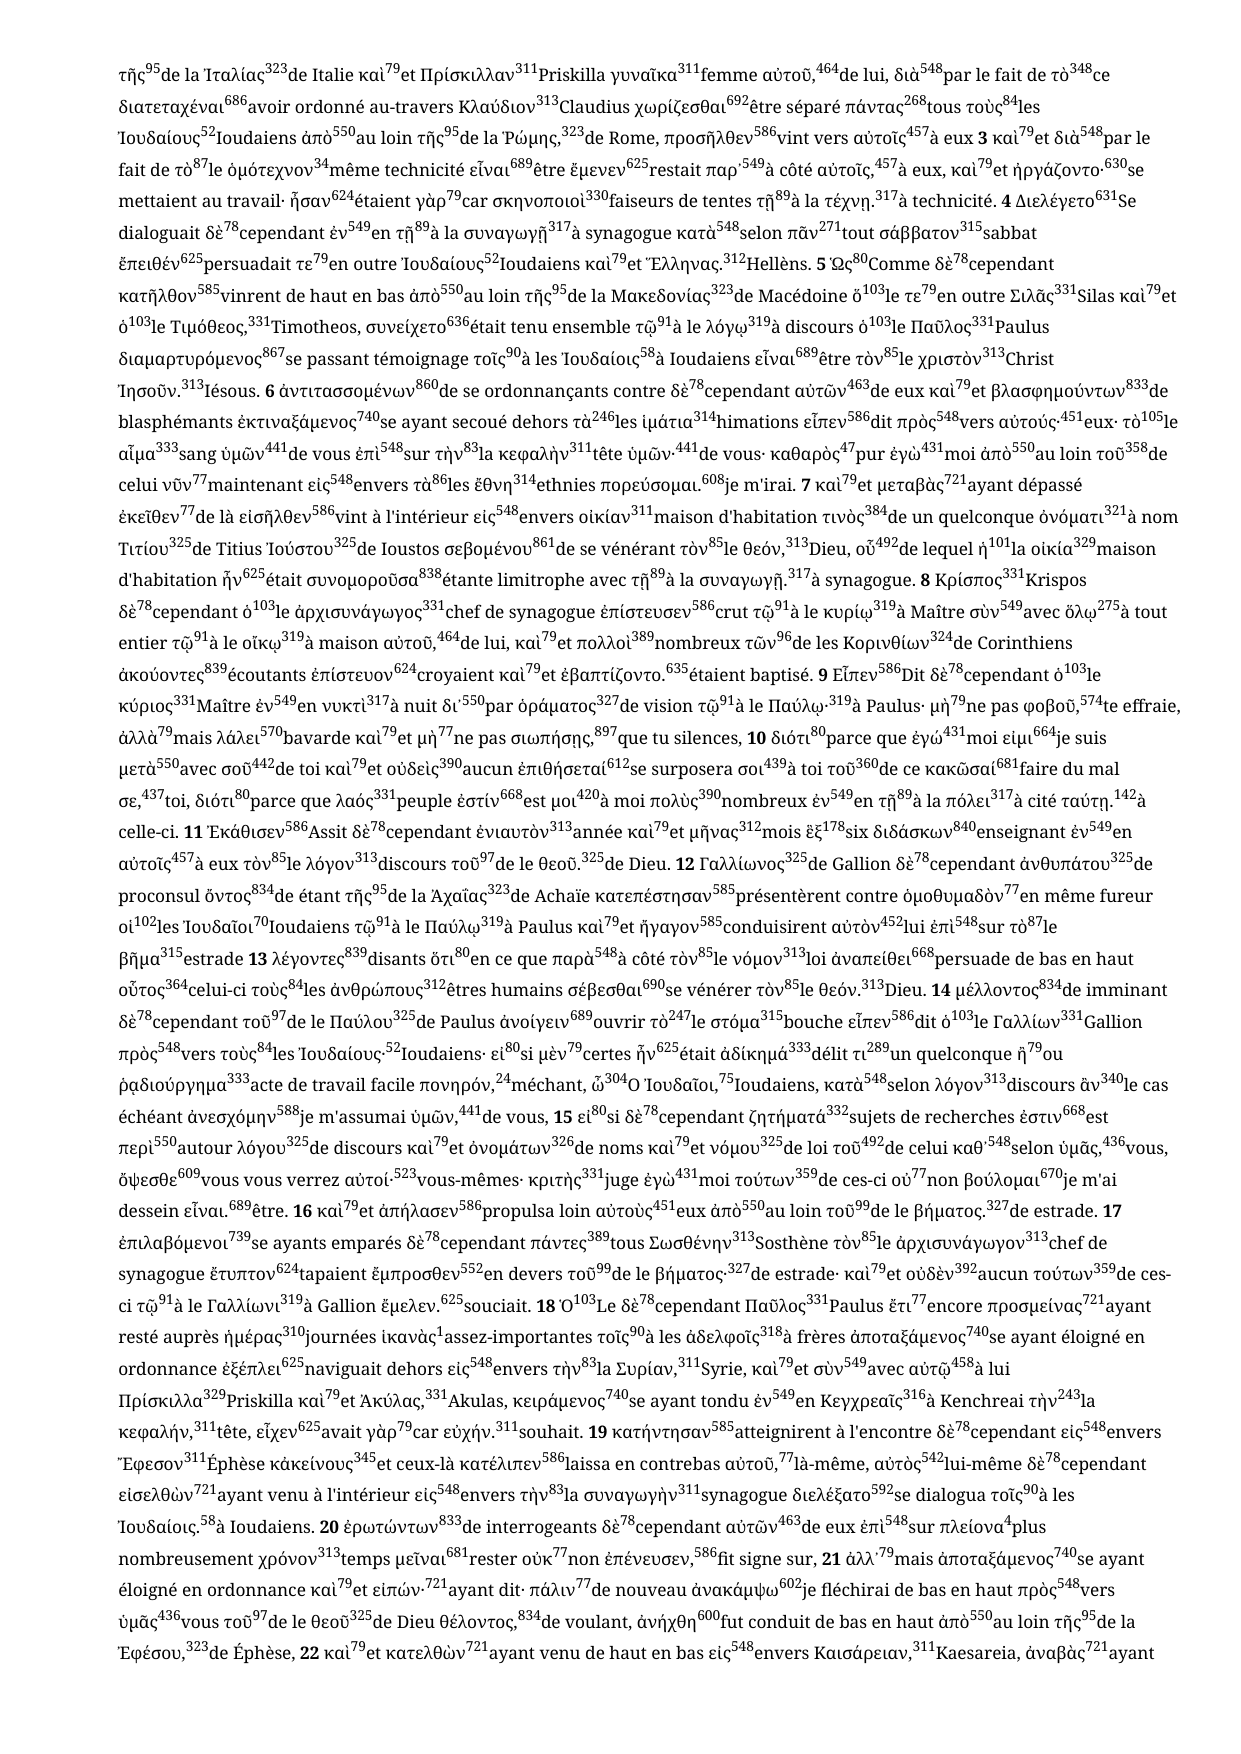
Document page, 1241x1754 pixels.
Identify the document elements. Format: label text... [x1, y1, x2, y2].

text 1 Μετὰ548Après ταῦτα347ces-ci χωρισθεὶς760ayant été séparé ἐκ550hors τῶν94de les Ἀθηνῶν322de Athènes ἦλθεν586vint εἰς548envers Κόρινθον.311Corinthe. 2 καὶ79et εὑρών721ayant trouvé τινα269un quelconque Ἰουδαῖον53Ioudaien ὀνόματι321à nom Ἀκύλαν,313Akulas, Ποντικὸν32Pontique τῷ93à le γένει321à genre προσφάτως77récemment ἐληλυθότα770ayant venu ἀπὸ550au loin τῆς95de la Ἰταλίας323de Italie καὶ79et Πρίσκιλλαν311Priskilla γυναῖκα311femme αὐτοῦ,464de lui, διὰ548par le fait de τὸ348ce διατεταχέναι686avoir ordonné au-travers Κλαύδιον313Claudius χωρίζεσθαι692être séparé πάντας268tous τοὺς84les Ἰουδαίους52Ioudaiens ἀπὸ550au loin τῆς95de la Ῥώμης,323de Rome, προσῆλθεν586vint vers αὐτοῖς457à eux 3 καὶ79et διὰ548par le fait de τὸ87le ὁμότεχνον34même technicité εἶναι689être ἔμενεν625restait παρ᾽549à côté αὐτοῖς,457à eux, καὶ79et ἠργάζοντο·630se mettaient au travail· ἦσαν624étaient γὰρ79car σκηνοποιοὶ330faiseurs de tentes τῇ89à la τέχνῃ.317à technicité. 4 Διελέγετο631Se dialoguait δὲ78cependant ἐν549en τῇ89à la συναγωγῇ317à synagogue κατὰ548selon πᾶν271tout σάββατον315sabbat ἔπειθέν625persuadait τε79en outre Ἰουδαίους52Ioudaiens καὶ79et Ἕλληνας.312Hellèns. 5 Ὡς80Comme δὲ78cependant κατῆλθον585vinrent de haut en bas ἀπὸ550au loin τῆς95de la Μακεδονίας323de Macédoine ὅ103le τε79en outre Σιλᾶς331Silas καὶ79et ὁ103le Τιμόθεος,331Timotheos, συνείχετο636était tenu ensemble τῷ91à le λόγῳ319à discours ὁ103le Παῦλος331Paulus διαμαρτυρόμενος867se passant témoignage τοῖς90à les Ἰουδαίοις58à Ioudaiens εἶναι689être τὸν85le χριστὸν313Christ Ἰησοῦν.313Iésous. 6 ἀντιτασσομένων860de se ordonnançants contre δὲ78cependant αὐτῶν463de eux καὶ79et βλασφημούντων833de blasphémants ἐκτιναξάμενος740se ayant secoué dehors τὰ246les ἱμάτια314himations εἶπεν586dit πρὸς548vers αὐτούς·451eux· τὸ105le αἷμα333sang ὑμῶν441de vous ἐπὶ548sur τὴν83la κεφαλὴν311tête ὑμῶν·441de vous· καθαρὸς47pur ἐγὼ431moi ἀπὸ550au loin τοῦ358de celui νῦν77maintenant εἰς548envers τὰ86les ἔθνη314ethnies πορεύσομαι.608je m'irai. 7 καὶ79et μεταβὰς721ayant dépassé ἐκεῖθεν77de là εἰσῆλθεν586vint à l'intérieur εἰς548envers οἰκίαν311maison d'habitation τινὸς384de un quelconque ὀνόματι321à nom Τιτίου325de Titius Ἰούστου325de Ioustos σεβομένου861de se vénérant τὸν85le θεόν,313Dieu, οὗ492de lequel ἡ101la οἰκία329maison d'habitation ἦν625était συνομοροῦσα838étante limitrophe avec τῇ89à la συναγωγῇ.317à synagogue. 8 Κρίσπος331Krispos δὲ78cependant ὁ103le ἀρχισυνάγωγος331chef de synagogue ἐπίστευσεν586crut τῷ91à le κυρίῳ319à Maître σὺν549avec ὅλῳ275à tout entier τῷ91à le οἴκῳ319à maison αὐτοῦ,464de lui, καὶ79et πολλοὶ389nombreux τῶν96de les Κορινθίων324de Corinthiens ἀκούοντες839écoutants ἐπίστευον624croyaient καὶ79et ἐβαπτίζοντο.635étaient baptisé. 9 Εἶπεν586Dit δὲ78cependant ὁ103le κύριος331Maître ἐν549en νυκτὶ317à nuit δι᾽550par ὁράματος327de vision τῷ91à le Παύλῳ·319à Paulus· μὴ79ne pas φοβοῦ,574te effraie, ἀλλὰ79mais λάλει570bavarde καὶ79et μὴ77ne pas σιωπήσῃς,897que tu silences, 10 διότι80parce que ἐγώ431moi εἰμι664je suis μετὰ550avec σοῦ442de toi καὶ79et οὐδεὶς390aucun ἐπιθήσεταί612se surposera σοι439à toi τοῦ360de ce κακῶσαί681faire du mal σε,437toi, διότι80parce que λαός331peuple ἐστίν668est μοι420à moi πολὺς390nombreux ἐν549en τῇ89à la πόλει317à cité ταύτῃ.142à celle-ci. 11 Ἐκάθισεν586Assit δὲ78cependant ἐνιαυτὸν313année καὶ79et μῆνας312mois ἓξ178six διδάσκων840enseignant ἐν549en αὐτοῖς457à eux τὸν85le λόγον313discours τοῦ97de le θεοῦ.325de Dieu. 12 Γαλλίωνος325de Gallion δὲ78cependant ἀνθυπάτου325de proconsul ὄντος834de étant τῆς95de la Ἀχαΐας323de Achaïe κατεπέστησαν585présentèrent contre ὁμοθυμαδὸν77en même fureur οἱ102les Ἰουδαῖοι70Ioudaiens τῷ91à le Παύλῳ319à Paulus καὶ79et ἤγαγον585conduisirent αὐτὸν452lui ἐπὶ548sur τὸ87le βῆμα315estrade 13 λέγοντες839disants ὅτι80en ce que παρὰ548à côté τὸν85le νόμον313loi ἀναπείθει668persuade de bas en haut οὗτος364celui-ci τοὺς84les ἀνθρώπους312êtres humains σέβεσθαι690se vénérer τὸν85le θεόν.313Dieu. 14 μέλλοντος834de imminant δὲ78cependant τοῦ97de le Παύλου325de Paulus ἀνοίγειν689ouvrir τὸ247le στόμα315bouche εἶπεν586dit ὁ103le Γαλλίων331Gallion πρὸς548vers τοὺς84les Ἰουδαίους·52Ioudaiens· εἰ80si μὲν79certes ἦν625était ἀδίκημά333délit τι289un quelconque ἢ79ou ῥᾳδιούργημα333acte de travail facile πονηρόν,24méchant, ὦ304O Ἰουδαῖοι,75Ioudaiens, κατὰ548selon λόγον313discours ἂν340le cas échéant ἀνεσχόμην588je m'assumai ὑμῶν,441de vous, 15 εἰ80si δὲ78cependant ζητήματά332sujets de recherches ἐστιν668est περὶ550autour λόγου325de discours καὶ79et ὀνομάτων326de noms καὶ79et νόμου325de loi τοῦ492de celui καθ᾽548selon ὑμᾶς,436vous, ὄψεσθε609vous vous verrez αὐτοί·523vous-mêmes· κριτὴς331juge ἐγὼ431moi τούτων359de ces-ci οὐ77non βούλομαι670je m'ai dessein εἶναι.689être. 16 καὶ79et ἀπήλασεν586propulsa loin αὐτοὺς451eux ἀπὸ550au loin τοῦ99de le βήματος.327de estrade. 17 ἐπιλαβόμενοι739se ayants emparés δὲ78cependant πάντες389tous Σωσθένην313Sosthène τὸν85le ἀρχισυνάγωγον313chef de synagogue ἔτυπτον624tapaient ἔμπροσθεν552en devers τοῦ99de le βήματος·327de estrade· καὶ79et οὐδὲν392aucun τούτων359de ces-ci τῷ91à le Γαλλίωνι319à Gallion ἔμελεν.625souciait. 18 Ὁ103Le δὲ78cependant Παῦλος331Paulus ἔτι77encore προσμείνας721ayant resté auprès ἡμέρας310journées ἱκανὰς1assez-importantes τοῖς90à les ἀδελφοῖς318à frères ἀποταξάμενος740se ayant éloigné en ordonnance ἐξέπλει625naviguait dehors εἰς548envers τὴν83la Συρίαν,311Syrie, καὶ79et σὺν549avec αὐτῷ458à lui Πρίσκιλλα329Priskilla καὶ79et Ἀκύλας,331Akulas, κειράμενος740se ayant tondu ἐν549en Κεγχρεαῖς316à Kenchreai τὴν243la κεφαλήν,311tête, εἶχεν625avait γὰρ79car εὐχήν.311souhait. 19 κατήντησαν585atteignirent à l'encontre δὲ78cependant εἰς548envers Ἔφεσον311Éphèse κἀκείνους345et ceux-là κατέλιπεν586laissa en contrebas αὐτοῦ,77là-même, αὐτὸς542lui-même δὲ78cependant εἰσελθὼν721ayant venu à l'intérieur εἰς548envers τὴν83la συναγωγὴν311synagogue διελέξατο592se dialogua τοῖς90à les Ἰουδαίοις.58à Ioudaiens. 20 ἐρωτώντων833de interrogeants δὲ78cependant αὐτῶν463de eux ἐπὶ548sur πλείονα4plus nombreusement χρόνον313temps μεῖναι681rester οὐκ77non ἐπένευσεν,586fit signe sur, 21 ἀλλ᾽79mais ἀποταξάμενος740se ayant éloigné en ordonnance καὶ79et εἰπών·721ayant dit· πάλιν77de nouveau ἀνακάμψω602je fléchirai de bas en haut πρὸς548vers ὑμᾶς436vous τοῦ97de le θεοῦ325de Dieu θέλοντος,834de voulant, ἀνήχθη600fut conduit de bas en haut ἀπὸ550au loin τῆς95de la Ἐφέσου,323de Éphèse, 22 καὶ79et κατελθὼν721ayant venu de haut en bas εἰς548envers Καισάρειαν,311Kaesareia, ἀναβὰς721ayant monté καὶ79et ἀσπασάμενος740se ayant salué τὴν83la ἐκκλησίαν311église κατέβη586descendit εἰς548envers Ἀντιόχειαν.311Antioche. 23 Καὶ79Et ποιήσας721ayant fait χρόνον313temps τινὰ269un quelconque ἐξῆλθεν586sortit διερχόμενος867se passant à travers καθεξῆς77successivement τὴν83la Γαλατικὴν2De Galatie χώραν311région καὶ79et Φρυγίαν,311Phrygie, στηρίζων840fixant πάντας268tous τοὺς84les μαθητάς.312disciples. 24 Ἰουδαῖος71Ioudaien δέ78cependant τις287un quelconque Ἀπολλῶς331Apollos ὀνόματι,321à nom, Ἀλεξανδρεὺς331Alexandrin τῷ93à le γένει,321à genre, ἀνὴρ331homme λόγιος,22de logion, κατήντησεν586atteignit à l'encontre εἰς548envers Ἔφεσον,311Éphèse, δυνατὸς47puissant ὢν840étant ἐν549en ταῖς88à les γραφαῖς.316à graphes. 25 οὗτος364celui-ci ἦν625était κατηχημένος813ayant été catéchisé τὴν83la ὁδὸν311chemin τοῦ97de le κυρίου325de Maître καὶ79et ζέων840bouillant τῷ93à le πνεύματι321à souffle ἐλάλει625bavardait καὶ79et ἐδίδασκεν625enseignait ἀκριβῶς77exactement τὰ347ces περὶ550autour τοῦ97de le Ἰησοῦ,325de Iésous, ἐπιστάμενος867se établissant sûrement μόνον77seulement τὸ87le βάπτισμα315baptême Ἰωάννου·325de Ioannes· 26 οὗτός364celui-ci τε79en outre ἤρξατο592se origina παρρησιάζεσθαι690se oraliser franchement ἐν549en τῇ89à la συναγωγῇ.317à synagogue. ἀκούσαντες720ayants écoutés δὲ78cependant αὐτοῦ464de lui Πρίσκιλλα329Priskilla καὶ79et Ἀκύλας331Akulas προσελάβοντο591se prirent auprès αὐτὸν452lui καὶ79et ἀκριβέστερον77plus exactement αὐτῷ458à lui ἐξέθεντο591se exposèrent τὴν83la ὁδὸν311chemin [τοῦ97[de le θεοῦ].325de Dieu]. 27 βουλομένου861de se ayant dessein δὲ78cependant αὐτοῦ464de lui διελθεῖν681passer à travers εἰς548envers τὴν83la Ἀχαΐαν,311Achaïe, προτρεψάμενοι739se ayants tournés en avant οἱ102les ἀδελφοὶ330frères ἔγραψαν585graphèrent τοῖς90à les μαθηταῖς318à disciples ἀποδέξασθαι682se accepter loin αὐτόν,452lui, ὃς498lequel παραγενόμενος740se ayant devenu à côté συνεβάλετο592se jeta ensemble πολὺ375nombreux τοῖς351à ceux πεπιστευκόσιν773à ayants crus διὰ550par τῆς95de la χάριτος·323de grâce· 28 εὐτόνως77d'une manière bien tendue γὰρ79car τοῖς90à les Ἰουδαίοις58à Ioudaiens διακατηλέγχετο631se réfutait complètement δημοσίᾳ57à publique ἐπιδεικνὺς840montrant sûrement διὰ550par τῶν94de les γραφῶν322de graphes εἶναι689être τὸν85le χριστὸν313Christ Ἰησοῦν.313Iésous. [118, 59, 1181, 1665]
